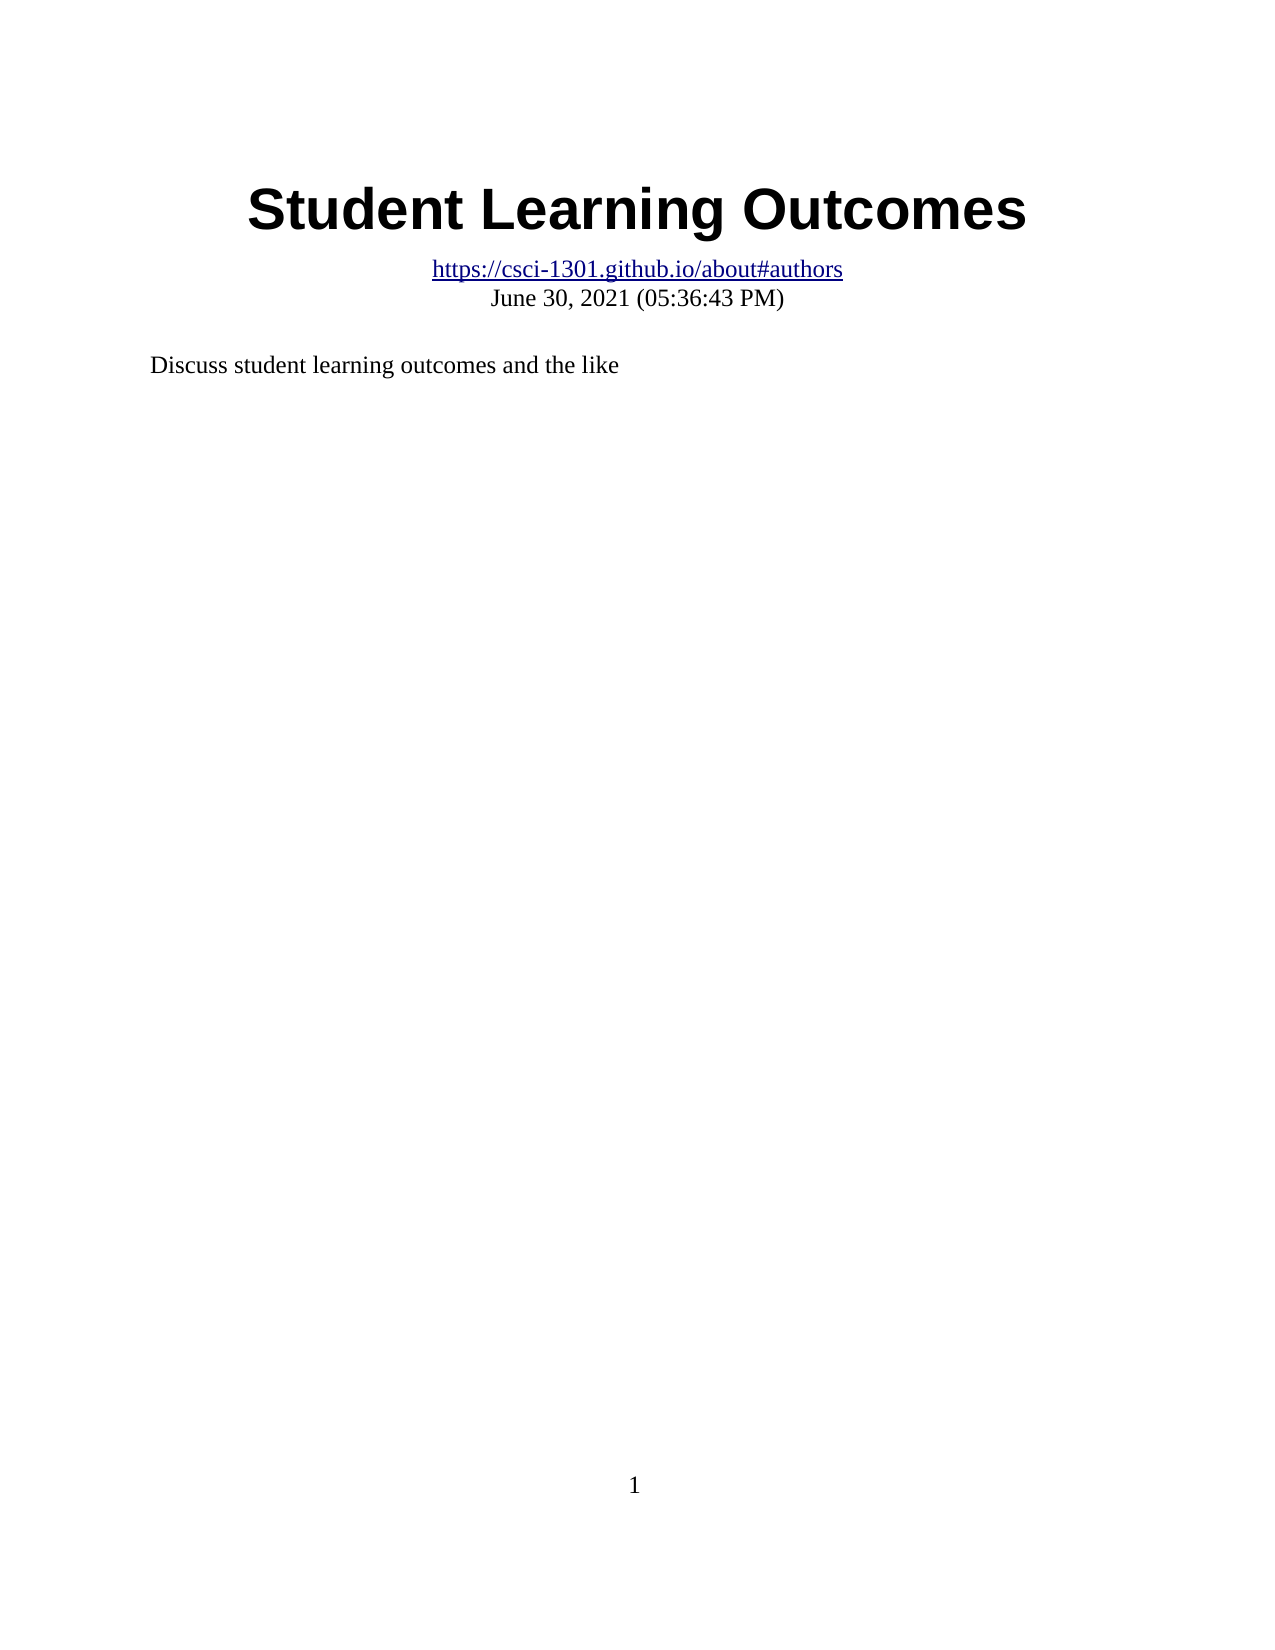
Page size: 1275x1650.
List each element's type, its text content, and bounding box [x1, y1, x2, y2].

text https://csci-1301.github.io/about#authors [150, 254, 1125, 283]
text June 30, 2021 (05:36:43 PM) [150, 283, 1125, 312]
title Student Learning Outcomes [150, 175, 1125, 242]
text Discuss student learning outcomes and the like [150, 350, 1125, 378]
